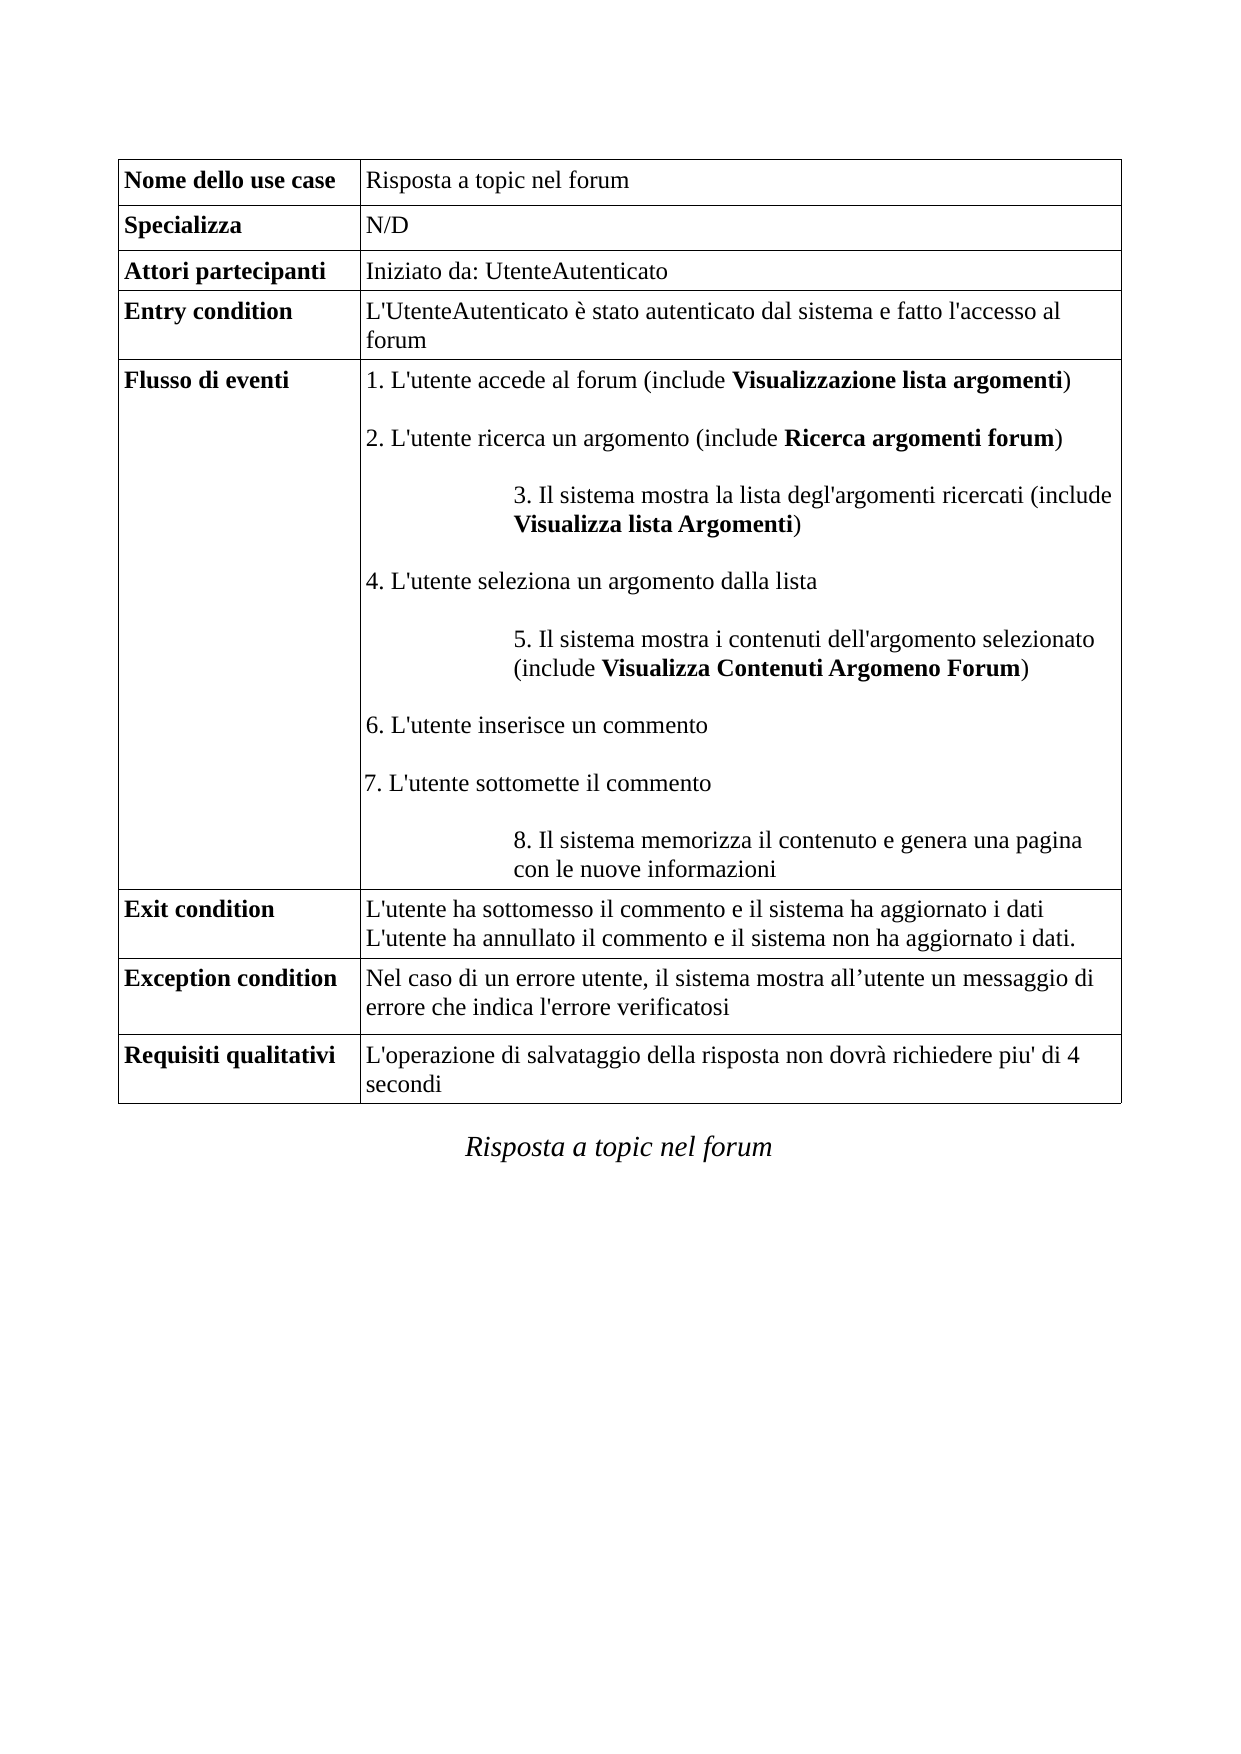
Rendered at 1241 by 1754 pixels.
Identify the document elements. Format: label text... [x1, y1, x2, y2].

table_header Risposta a topic nel forum [361, 160, 1121, 205]
table_cell Specializza [119, 206, 360, 250]
table_cell N/D [361, 206, 1121, 250]
table_cell Entry condition [119, 291, 360, 359]
table_cell L'UtenteAutenticato è stato autenticato dal sistema e fatto l'accesso al forum [361, 291, 1121, 359]
table_cell Nel caso di un errore utente, il sistema mostra all’utente un messaggio di errore che indica l'errore verificatosi [361, 959, 1121, 1034]
table_cell L'operazione di salvataggio della risposta non dovrà richiedere piu' di 4 secondi [361, 1035, 1121, 1103]
table_cell L'utente accede al forum (include Visualizzazione lista argomenti) L'utente ricerca un argomento (include Ricerca argomenti forum) Il sistema mostra la lista degl'argomenti ricercati (include Visualizza lista Argomenti) L'utente seleziona un argomento dalla lista Il sistema mostra i contenuti dell'argomento selezionato (include Visualizza Contenuti Argomeno Forum) L'utente inserisce un commento L'utente sottomette il commento Il sistema memorizza il contenuto e genera una pagina con le nuove informazioni [361, 360, 1121, 888]
table_cell Exit condition [119, 890, 360, 957]
table_cell Flusso di eventi [119, 360, 360, 888]
table_cell L'utente ha sottomesso il commento e il sistema ha aggiornato i dati L'utente ha annullato il commento e il sistema non ha aggiornato i dati. [361, 890, 1121, 957]
table_header Nome dello use case [119, 160, 360, 205]
table_cell Iniziato da: UtenteAutenticato [361, 251, 1121, 290]
text Risposta a topic nel forum [118, 1129, 1122, 1163]
table_cell Attori partecipanti [119, 251, 360, 290]
table_cell Exception condition [119, 959, 360, 1034]
table_cell Requisiti qualitativi [119, 1035, 360, 1103]
